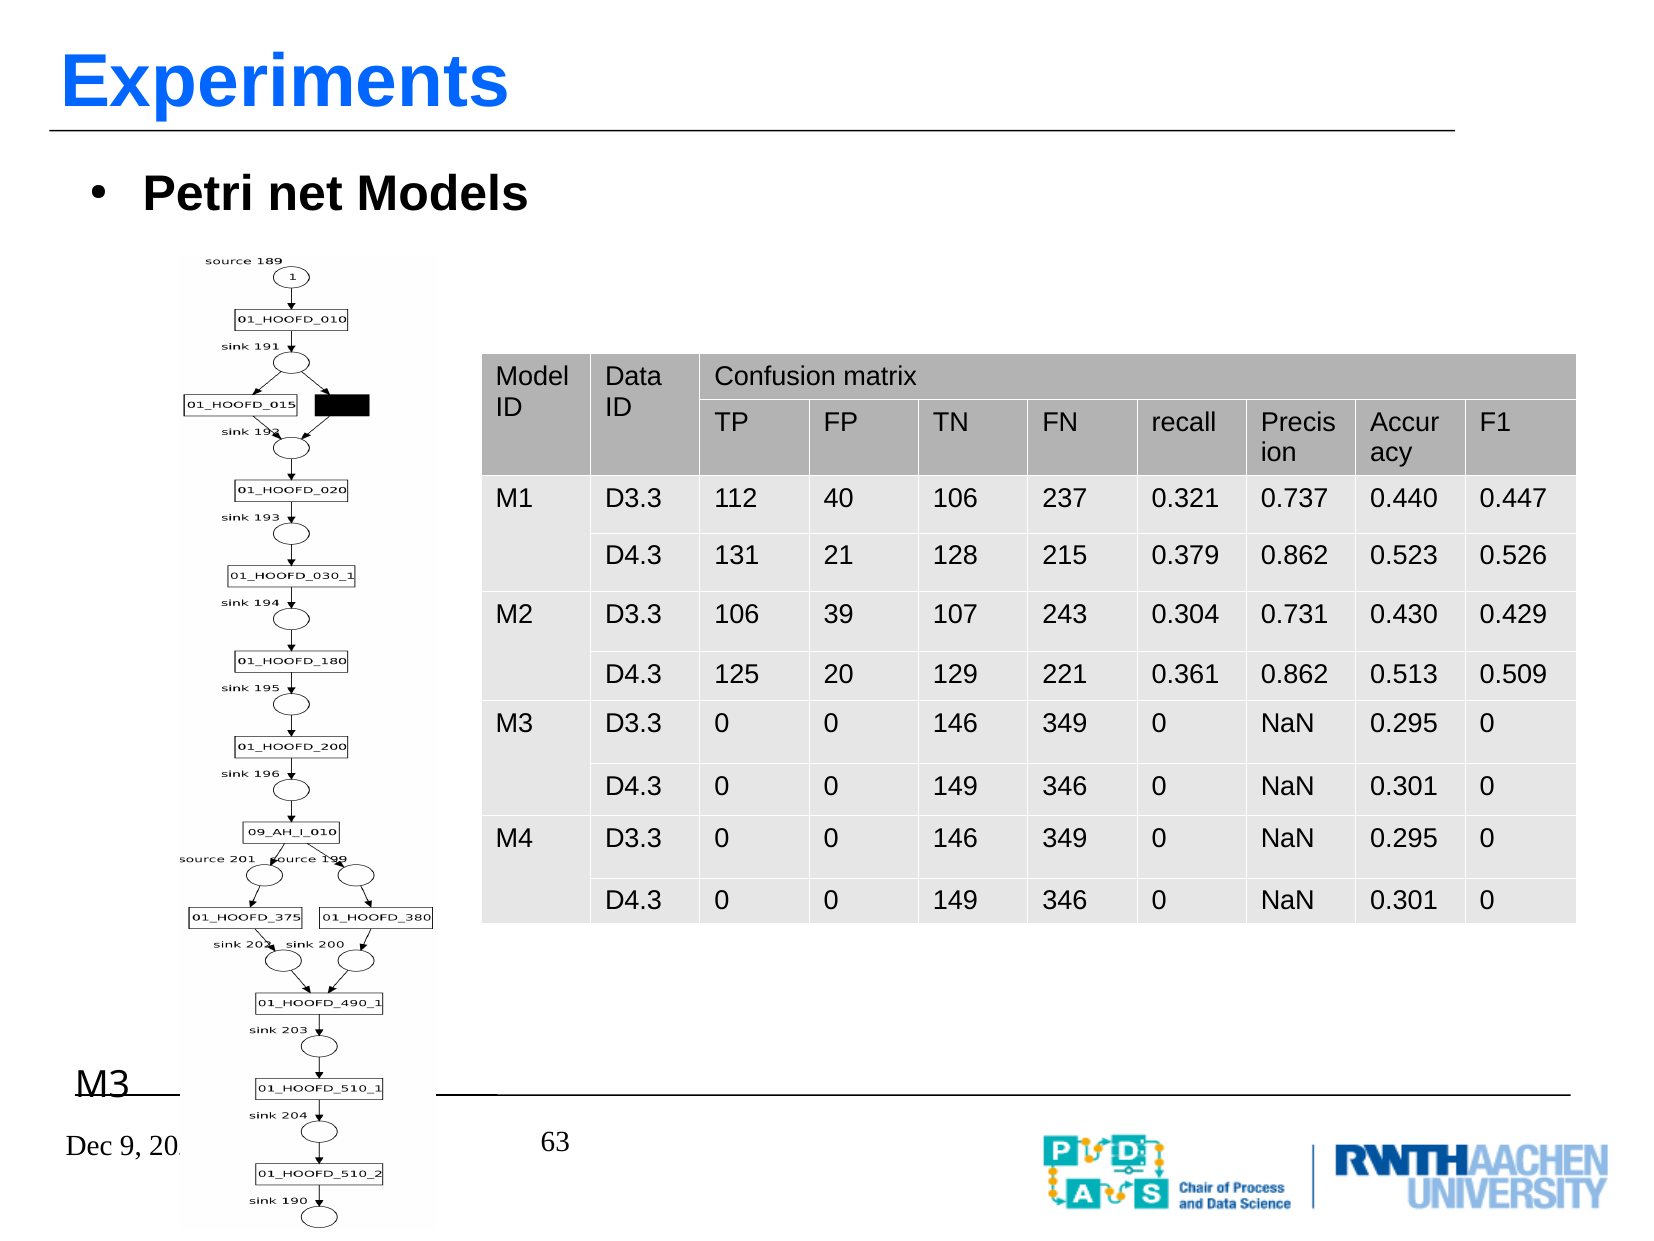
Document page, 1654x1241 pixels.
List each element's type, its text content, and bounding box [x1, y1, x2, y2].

table_cell 0 [1466, 764, 1576, 815]
table_cell 0 [810, 701, 918, 763]
table_cell D4.3 [591, 652, 699, 700]
table_cell 0 [1466, 816, 1576, 878]
table_cell 0.429 [1466, 592, 1576, 651]
table_cell 0.295 [1356, 816, 1465, 878]
table_cell NaN [1247, 764, 1355, 815]
table_cell 39 [810, 592, 918, 651]
table_cell 0 [700, 816, 809, 878]
table_header Confusion matrix [700, 354, 1576, 399]
table_cell FN [1028, 400, 1137, 475]
table_cell 20 [810, 652, 918, 700]
table_cell TP [700, 400, 809, 475]
table_cell 0 [810, 879, 918, 923]
table_cell 346 [1028, 764, 1137, 815]
table_header Model ID [482, 354, 590, 475]
table_cell 21 [810, 534, 918, 591]
table_cell 0 [1138, 764, 1246, 815]
table_cell 0 [1466, 879, 1576, 923]
table_cell 149 [919, 764, 1027, 815]
table_cell NaN [1247, 816, 1355, 878]
table_header Data ID [591, 354, 699, 475]
table_cell D4.3 [591, 764, 699, 815]
table_cell FP [810, 400, 918, 475]
picture [1005, 1090, 1647, 1241]
table_cell 0 [700, 764, 809, 815]
table_cell D3.3 [591, 816, 699, 878]
table_cell TN [919, 400, 1027, 475]
table_cell D4.3 [591, 879, 699, 923]
table_cell NaN [1247, 701, 1355, 763]
table_cell 346 [1028, 879, 1137, 923]
table_cell D3.3 [591, 592, 699, 651]
table_cell F1 [1466, 400, 1576, 475]
table_cell 107 [919, 592, 1027, 651]
table_cell 0.321 [1138, 476, 1246, 533]
table_cell D3.3 [591, 701, 699, 763]
table_cell 131 [700, 534, 809, 591]
table_cell 40 [810, 476, 918, 533]
table_cell 128 [919, 534, 1027, 591]
table_cell 0.447 [1466, 476, 1576, 533]
table_cell 0 [810, 764, 918, 815]
table_cell 112 [700, 476, 809, 533]
list Petri net Models [71, 165, 1321, 301]
table_cell recall [1138, 400, 1246, 475]
table_cell 237 [1028, 476, 1137, 533]
table_cell 0.509 [1466, 652, 1576, 700]
table_cell 0.862 [1247, 652, 1355, 700]
table_cell 125 [700, 652, 809, 700]
table_cell 0.295 [1356, 701, 1465, 763]
table_cell 106 [700, 592, 809, 651]
table_cell 0 [1138, 879, 1246, 923]
table_cell M2 [482, 592, 590, 700]
table_cell M1 [482, 476, 590, 591]
table_cell 0.301 [1356, 879, 1465, 923]
table_cell M4 [482, 816, 590, 923]
table_cell 0.731 [1247, 592, 1355, 651]
table_cell 0 [700, 701, 809, 763]
table_cell Accuracy [1356, 400, 1465, 475]
table_cell 0.430 [1356, 592, 1465, 651]
table_cell 0.304 [1138, 592, 1246, 651]
table_cell 149 [919, 879, 1027, 923]
table_cell 0.737 [1247, 476, 1355, 533]
table_cell 146 [919, 701, 1027, 763]
table_cell 349 [1028, 816, 1137, 878]
table_cell 0.526 [1466, 534, 1576, 591]
table_cell 0.301 [1356, 764, 1465, 815]
table_cell 0 [1138, 701, 1246, 763]
title Experiments [60, 30, 1549, 131]
table_cell D3.3 [591, 476, 699, 533]
table_cell 0.379 [1138, 534, 1246, 591]
table_cell 0.523 [1356, 534, 1465, 591]
table_cell 0.440 [1356, 476, 1465, 533]
table_cell 0 [700, 879, 809, 923]
table_cell 243 [1028, 592, 1137, 651]
table_cell 146 [919, 816, 1027, 878]
picture [180, 254, 436, 1231]
table_cell 0 [810, 816, 918, 878]
table_cell 349 [1028, 701, 1137, 763]
table_cell 0.361 [1138, 652, 1246, 700]
table_cell 0 [1138, 816, 1246, 878]
table_cell 106 [919, 476, 1027, 533]
table_cell 129 [919, 652, 1027, 700]
table_cell NaN [1247, 879, 1355, 923]
table_cell 0.513 [1356, 652, 1465, 700]
table_cell D4.3 [591, 534, 699, 591]
table_cell 0 [1466, 701, 1576, 763]
table_cell 0.862 [1247, 534, 1355, 591]
text_box M3 [60, 1050, 181, 1111]
table_cell 215 [1028, 534, 1137, 591]
table_cell M3 [482, 701, 590, 815]
table_cell Precision [1247, 400, 1355, 475]
table_cell 221 [1028, 652, 1137, 700]
